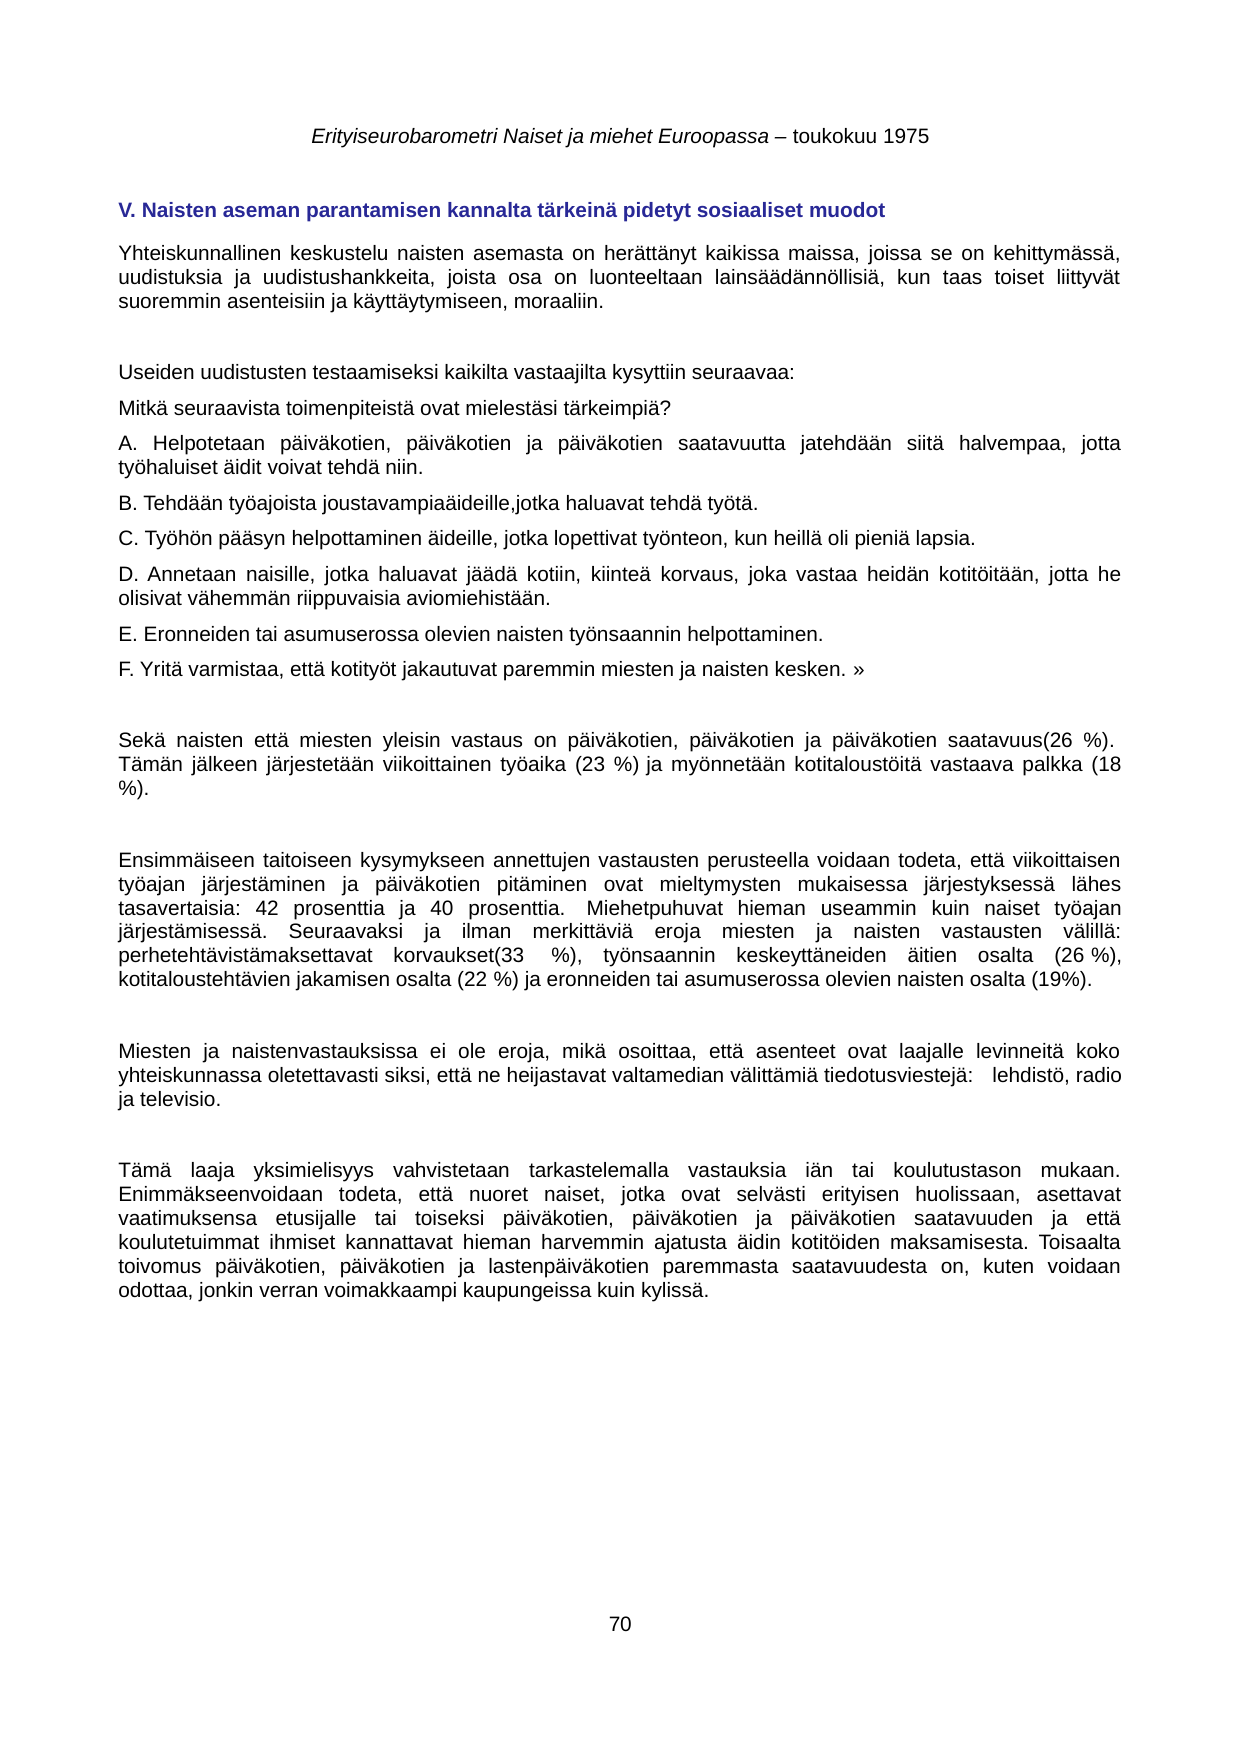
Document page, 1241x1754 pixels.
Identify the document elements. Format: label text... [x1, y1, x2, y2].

subtitle V. Naisten aseman parantamisen kannalta tärkeinä pidetyt sosiaaliset muodot [118, 198, 1122, 222]
text Ensimmäiseen taitoiseen kysymykseen annettujen vastausten perusteella voidaan todeta, että viikoittaisen työajan järjestäminen ja päiväkotien pitäminen ovat mieltymysten mukaisessa järjestyksessä lähes tasavertaisia: 42 prosenttia ja 40 prosenttia. Miehetpuhuvat hieman useammin kuin naiset työajan järjestämisessä. Seuraavaksi ja ilman merkittäviä eroja miesten ja naisten vastausten välillä: perhetehtävistämaksettavat korvaukset(33 %), työnsaannin keskeyttäneiden äitien osalta (26 %), kotitaloustehtävien jakamisen osalta (22 %) ja eronneiden tai asumuserossa olevien naisten osalta (19%). [118, 847, 1122, 991]
text Sekä naisten että miesten yleisin vastaus on päiväkotien, päiväkotien ja päiväkotien saatavuus(26 %). Tämän jälkeen järjestetään viikoittainen työaika (23 %) ja myönnetään kotitaloustöitä vastaava palkka (18 %). [118, 728, 1122, 800]
text Mitkä seuraavista toimenpiteistä ovat mielestäsi tärkeimpiä? [118, 395, 1122, 419]
text F. Yritä varmistaa, että kotityöt jakautuvat paremmin miesten ja naisten kesken. » [118, 657, 1122, 681]
text Useiden uudistusten testaamiseksi kaikilta vastaajilta kysyttiin seuraavaa: [118, 360, 1122, 384]
text Tämä laaja yksimielisyys vahvistetaan tarkastelemalla vastauksia iän tai koulutustason mukaan. Enimmäkseenvoidaan todeta, että nuoret naiset, jotka ovat selvästi erityisen huolissaan, asettavat vaatimuksensa etusijalle tai toiseksi päiväkotien, päiväkotien ja päiväkotien saatavuuden ja että koulutetuimmat ihmiset kannattavat hieman harvemmin ajatusta äidin kotitöiden maksamisesta. Toisaalta toivomus päiväkotien, päiväkotien ja lastenpäiväkotien paremmasta saatavuudesta on, kuten voidaan odottaa, jonkin verran voimakkaampi kaupungeissa kuin kylissä. [118, 1158, 1122, 1301]
text B. Tehdään työajoista joustavampiaäideille,jotka haluavat tehdä työtä. [118, 491, 1122, 514]
text E. Eronneiden tai asumuserossa olevien naisten työnsaannin helpottaminen. [118, 621, 1122, 645]
text C. Työhön pääsyn helpottaminen äideille, jotka lopettivat työnteon, kun heillä oli pieniä lapsia. [118, 526, 1122, 550]
text A. Helpotetaan päiväkotien, päiväkotien ja päiväkotien saatavuutta jatehdään siitä halvempaa, jotta työhaluiset äidit voivat tehdä niin. [118, 431, 1122, 479]
text D. Annetaan naisille, jotka haluavat jäädä kotiin, kiinteä korvaus, joka vastaa heidän kotitöitään, jotta he olisivat vähemmän riippuvaisia aviomiehistään. [118, 562, 1122, 610]
text Yhteiskunnallinen keskustelu naisten asemasta on herättänyt kaikissa maissa, joissa se on kehittymässä, uudistuksia ja uudistushankkeita, joista osa on luonteeltaan lainsäädännöllisiä, kun taas toiset liittyvät suoremmin asenteisiin ja käyttäytymiseen, moraaliin. [118, 241, 1122, 312]
text Miesten ja naistenvastauksissa ei ole eroja, mikä osoittaa, että asenteet ovat laajalle levinneitä koko yhteiskunnassa oletettavasti siksi, että ne heijastavat valtamedian välittämiä tiedotusviestejä: lehdistö, radio ja televisio. [118, 1038, 1122, 1110]
